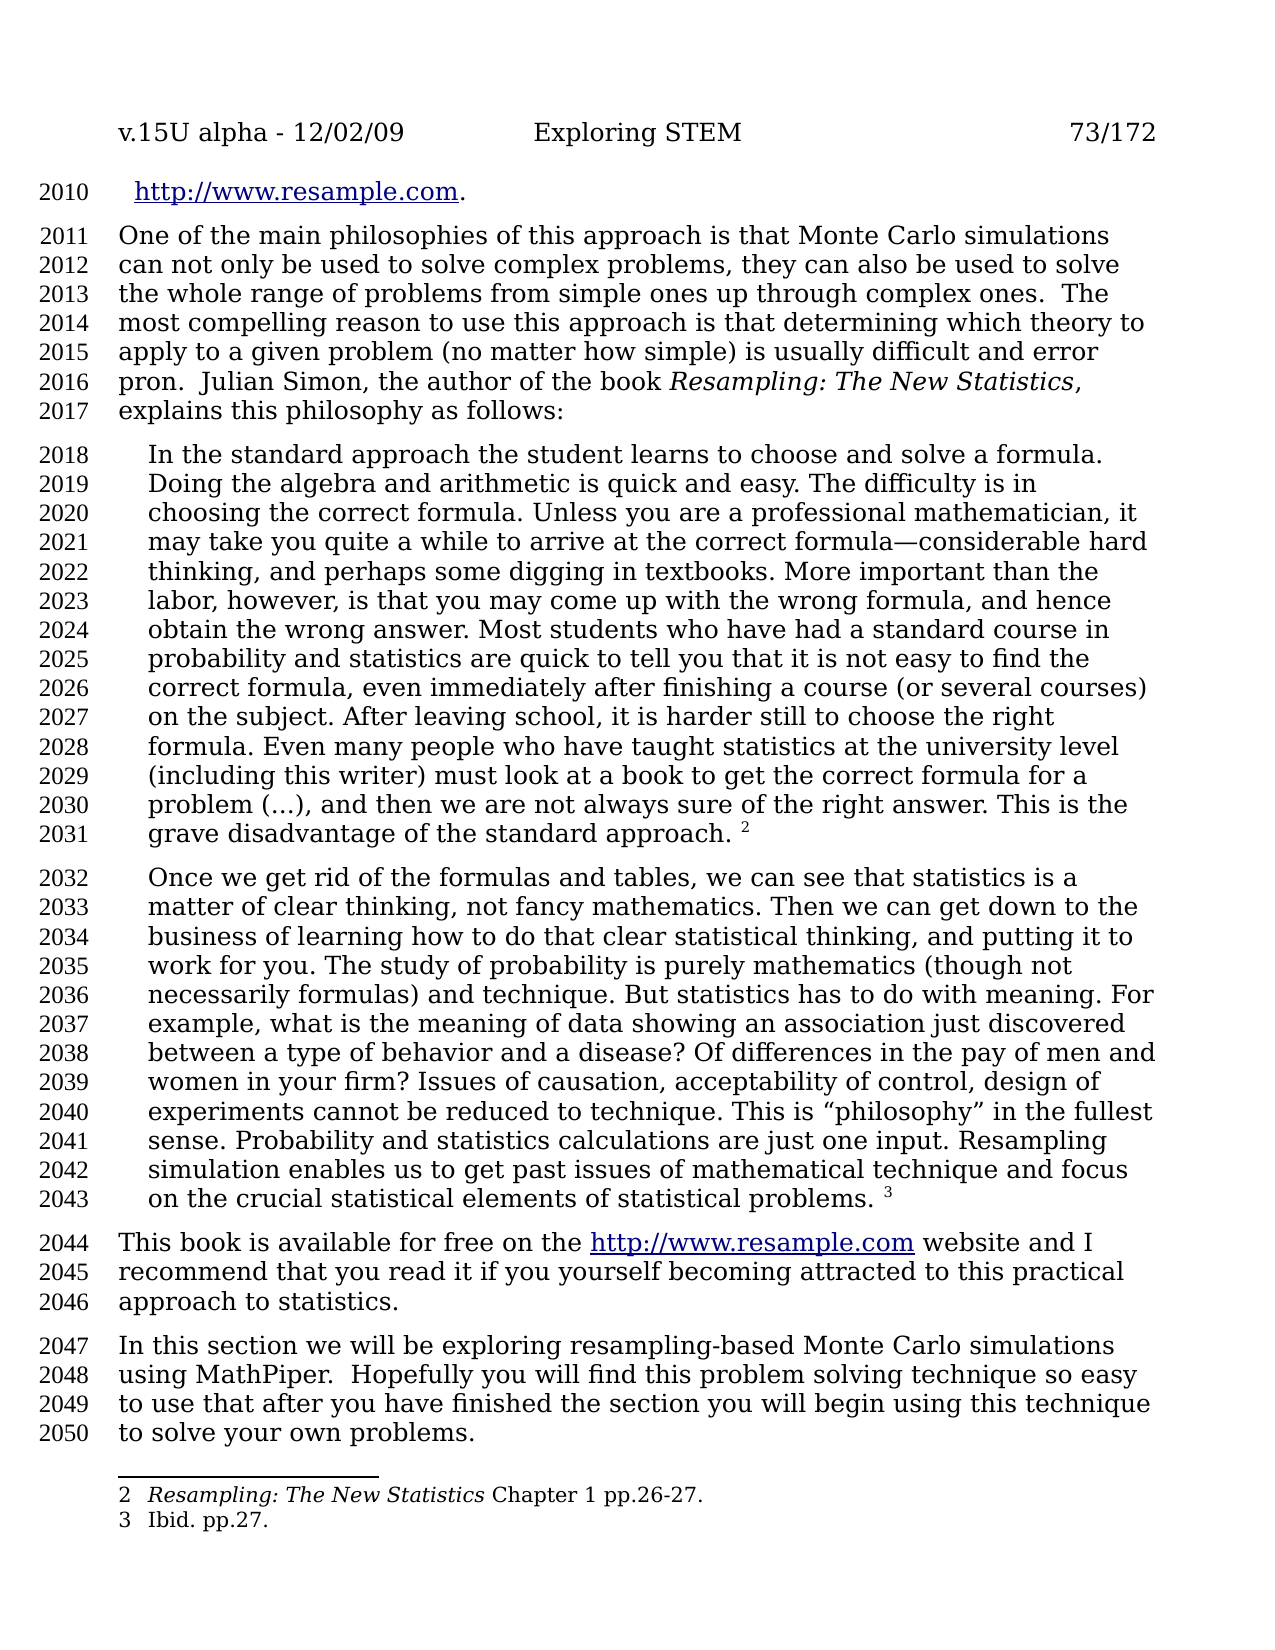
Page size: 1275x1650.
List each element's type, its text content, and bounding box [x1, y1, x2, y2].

text One of the main philosophies of this approach is that Monte Carlo simulations can not only be used to solve complex problems, they can also be used to solve the whole range of problems from simple ones up through complex ones. The most compelling reason to use this approach is that determining which theory to apply to a given problem (no matter how simple) is usually difficult and error pron. Julian Simon, the author of the book Resampling: The New Statistics, explains this philosophy as follows: [118, 221, 1157, 425]
text Ibid. pp.27. [118, 1508, 1157, 1532]
text In the standard approach the student learns to choose and solve a formula. Doing the algebra and arithmetic is quick and easy. The difficulty is in choosing the correct formula. Unless you are a professional mathematician, it may take you quite a while to arrive at the correct formula—considerable hard thinking, and perhaps some digging in textbooks. More important than the labor, however, is that you may come up with the wrong formula, and hence obtain the wrong answer. Most students who have had a standard course in probability and statistics are quick to tell you that it is not easy to find the correct formula, even immediately after finishing a course (or several courses) on the subject. After leaving school, it is harder still to choose the right formula. Even many people who have taught statistics at the university level (including this writer) must look at a book to get the correct formula for a problem (...), and then we are not always sure of the right answer. This is the grave disadvantage of the standard approach. [148, 440, 1157, 848]
text This book is available for free on the http://www.resample.com website and I recommend that you read it if you yourself becoming attracted to this practical approach to statistics. [118, 1228, 1157, 1316]
text Once we get rid of the formulas and tables, we can see that statistics is a matter of clear thinking, not fancy mathematics. Then we can get down to the business of learning how to do that clear statistical thinking, and putting it to work for you. The study of probability is purely mathematics (though not necessarily formulas) and technique. But statistics has to do with meaning. For example, what is the meaning of data showing an association just discovered between a type of behavior and a disease? Of differences in the pay of men and women in your firm? Issues of causation, acceptability of control, design of experiments cannot be reduced to technique. This is “philosophy” in the fullest sense. Probability and statistics calculations are just one input. Resampling simulation enables us to get past issues of mathematical technique and focus on the crucial statistical elements of statistical problems. [148, 863, 1157, 1213]
text Resampling: The New Statistics Chapter 1 pp.26-27. [118, 1483, 1157, 1508]
text http://www.resample.com. [118, 177, 1157, 206]
text In this section we will be exploring resampling-based Monte Carlo simulations using MathPiper. Hopefully you will find this problem solving technique so easy to use that after you have finished the section you will begin using this technique to solve your own problems. [118, 1331, 1157, 1448]
